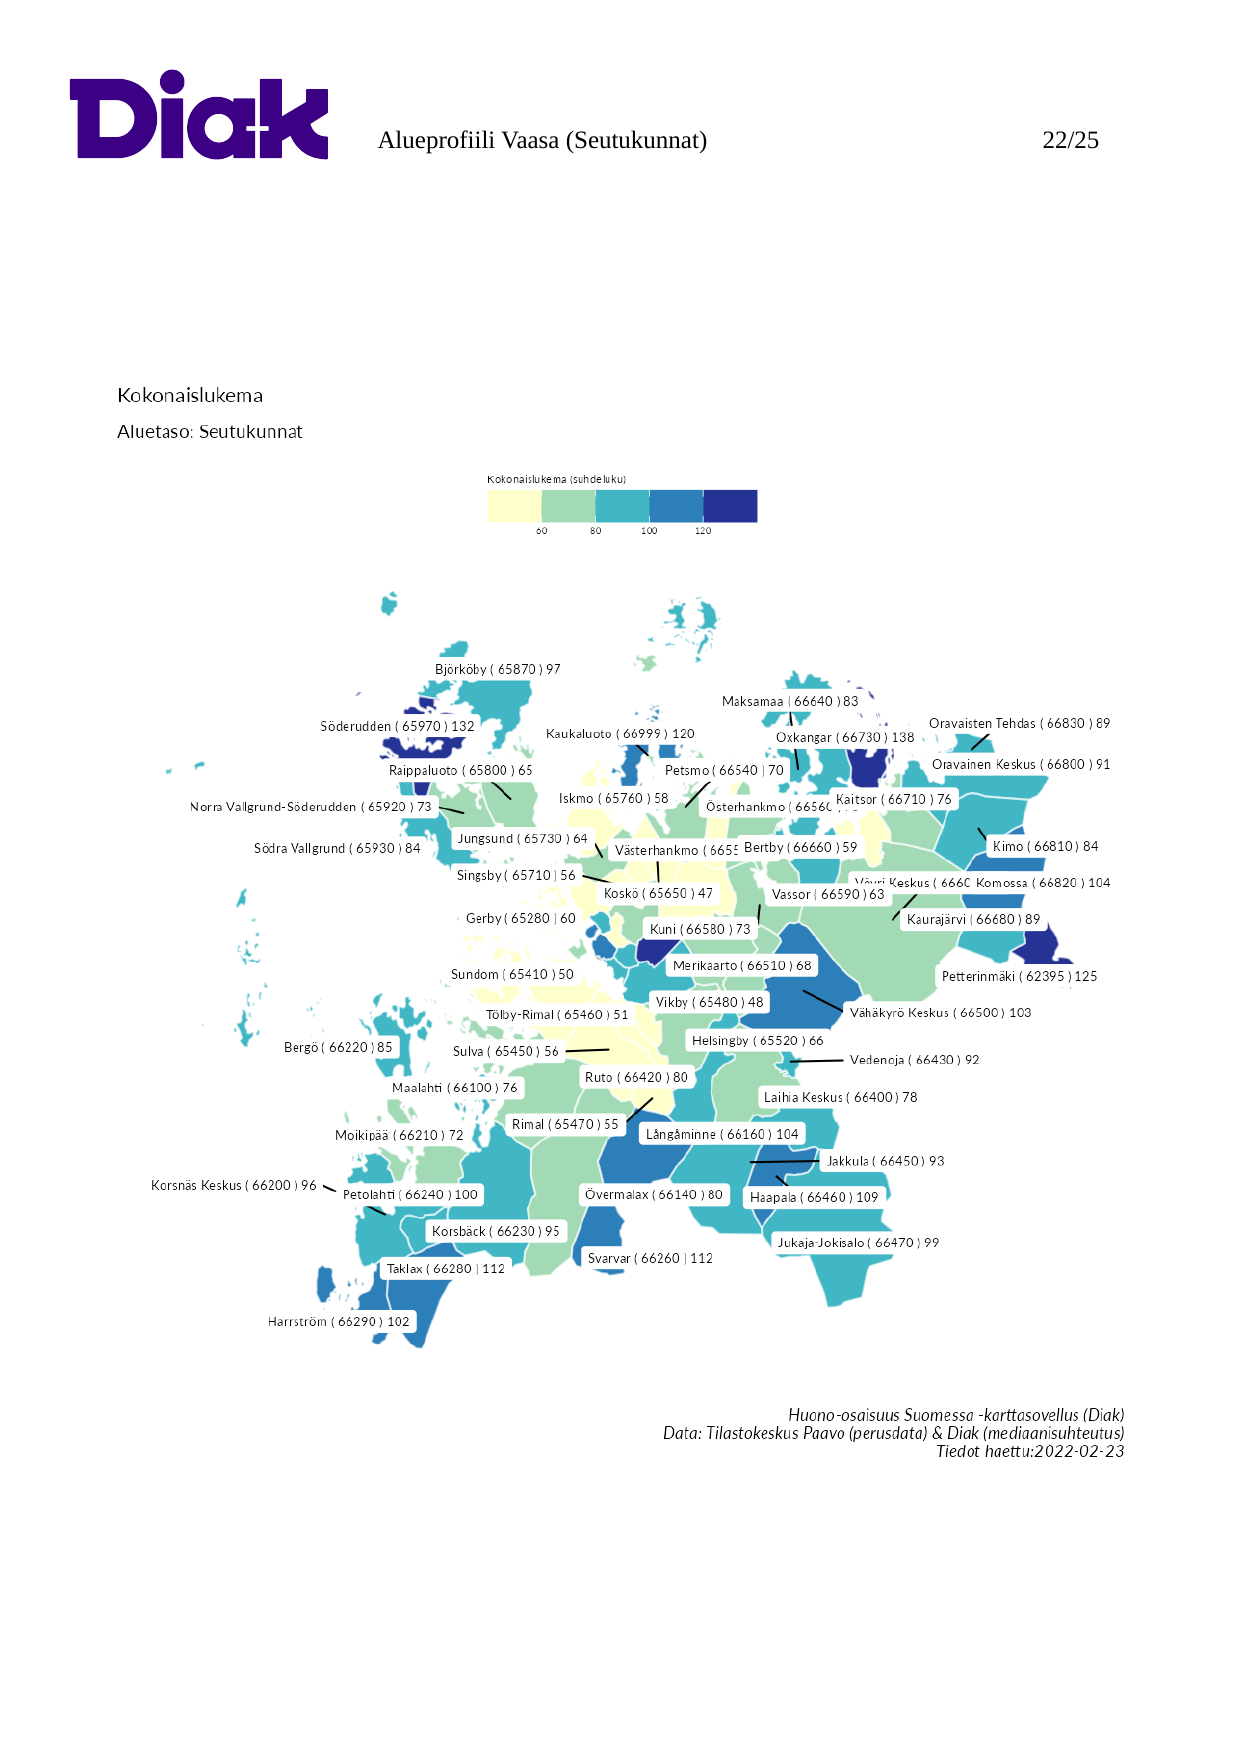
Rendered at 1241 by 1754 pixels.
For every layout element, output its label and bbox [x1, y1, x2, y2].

picture [61, 196, 1179, 1651]
